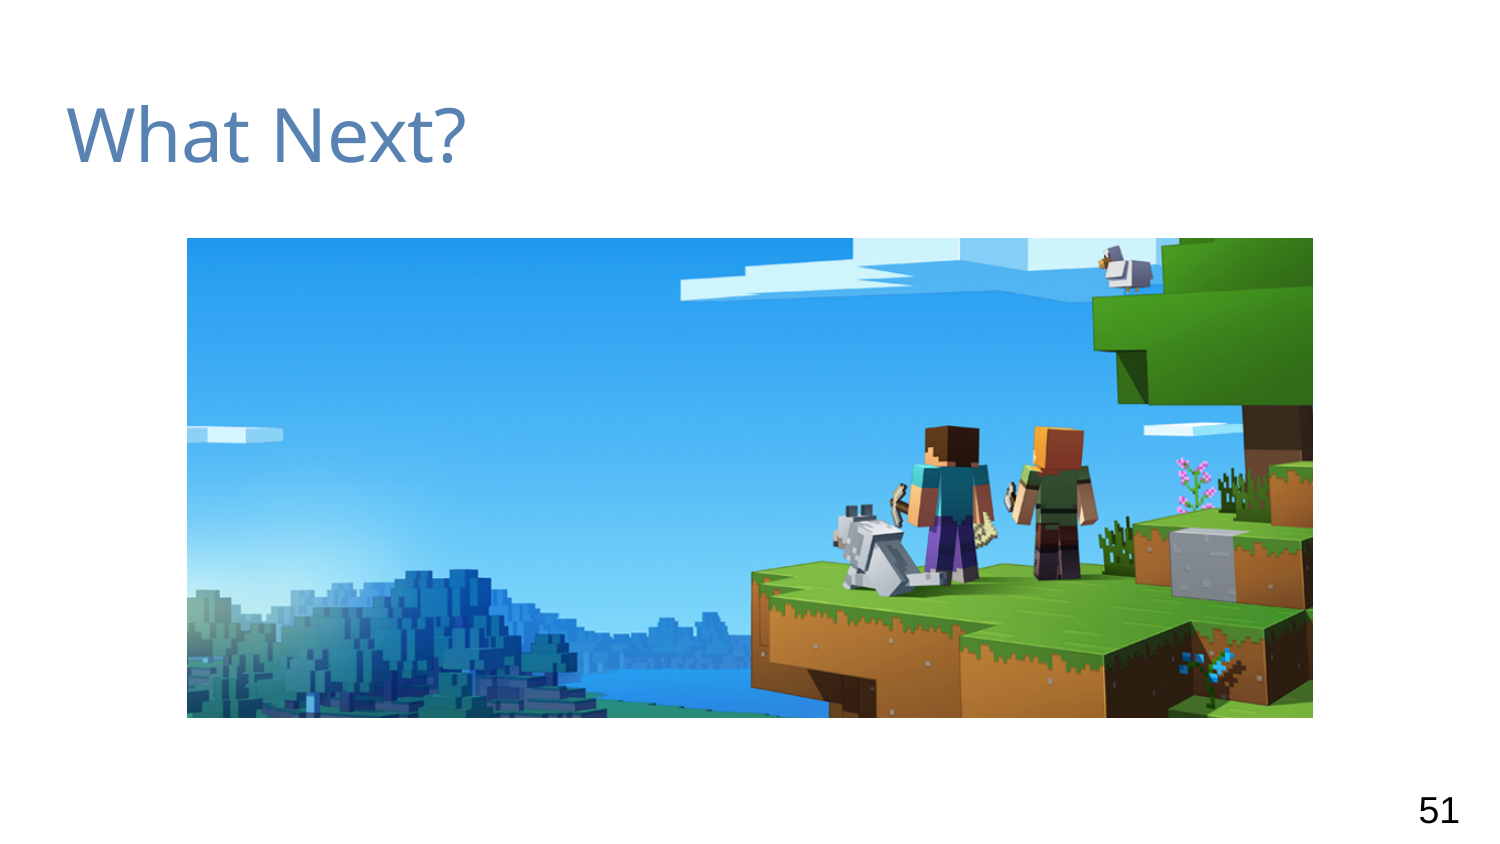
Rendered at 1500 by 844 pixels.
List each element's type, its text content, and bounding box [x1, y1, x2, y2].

picture [187, 238, 1313, 718]
title What Next? [51, 72, 1449, 167]
